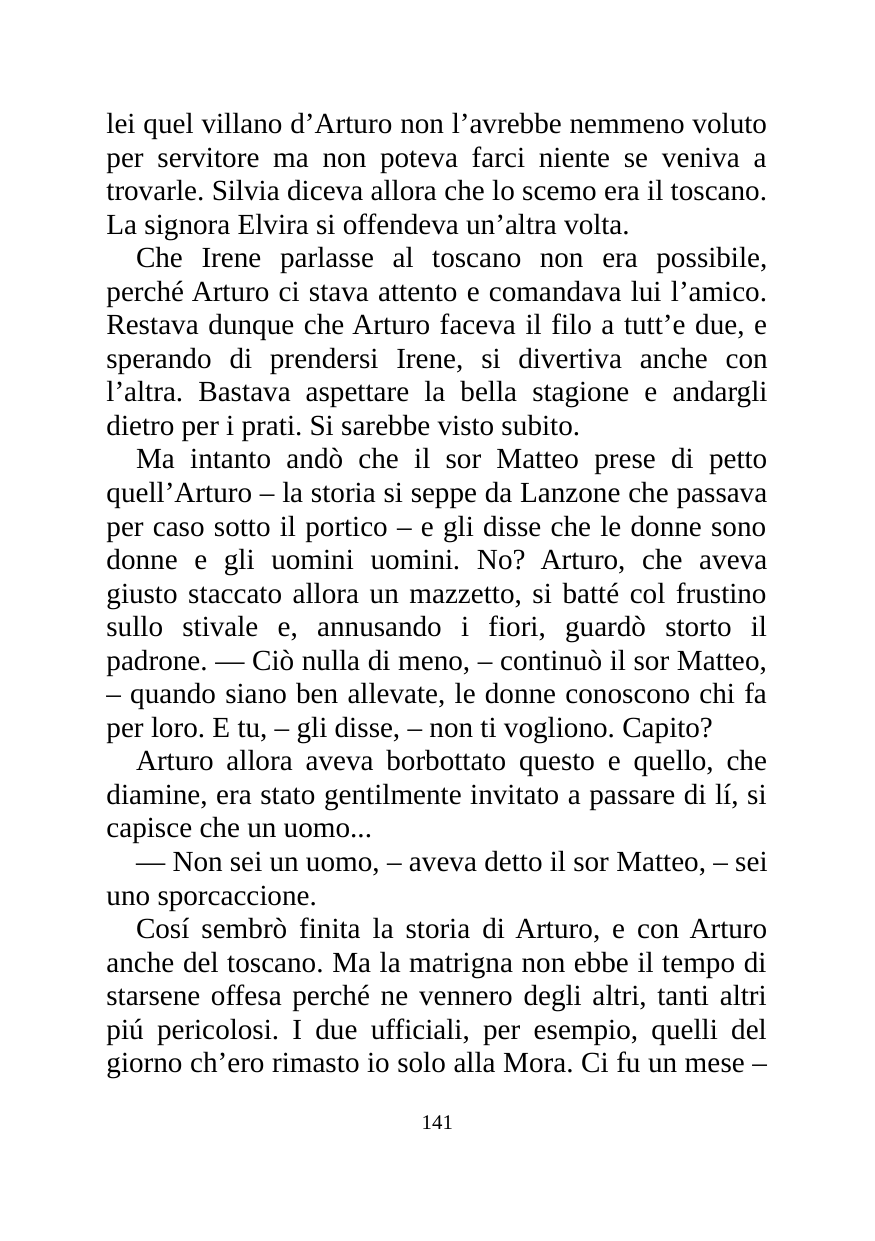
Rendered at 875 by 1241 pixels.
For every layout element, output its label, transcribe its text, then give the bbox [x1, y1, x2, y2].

text Cosí sembrò finita la storia di Arturo, e con Arturo anche del toscano. Ma la matrigna non ebbe il tempo di starsene offesa perché ne vennero degli altri, tanti altri piú pericolosi. I due ufficiali, per esempio, quelli del giorno ch’ero rimasto io solo alla Mora. Ci fu un mese – [106, 911, 768, 1079]
text — Non sei un uomo, – aveva detto il sor Matteo, – sei uno sporcaccione. [106, 844, 768, 911]
text Ma intanto andò che il sor Matteo prese di petto quell’Arturo – la storia si seppe da Lanzone che passava per caso sotto il portico – e gli disse che le donne sono donne e gli uomini uomini. No? Arturo, che aveva giusto staccato allora un mazzetto, si batté col frustino sullo stivale e, annusando i fiori, guardò storto il padrone. — Ciò nulla di meno, – continuò il sor Matteo, – quando siano ben allevate, le donne conoscono chi fa per loro. E tu, – gli disse, – non ti vogliono. Capito? [106, 442, 768, 743]
text Arturo allora aveva borbottato questo e quello, che diamine, era stato gentilmente invitato a passare di lí, si capisce che un uomo... [106, 743, 768, 844]
text lei quel villano d’Arturo non l’avrebbe nemmeno voluto per servitore ma non poteva farci niente se veniva a trovarle. Silvia diceva allora che lo scemo era il toscano. La signora Elvira si offendeva un’altra volta. [106, 106, 768, 240]
text Che Irene parlasse al toscano non era possibile, perché Arturo ci stava attento e comandava lui l’amico. Restava dunque che Arturo faceva il filo a tutt’e due, e sperando di prendersi Irene, si divertiva anche con l’altra. Bastava aspettare la bella stagione e andargli dietro per i prati. Si sarebbe visto subito. [106, 240, 768, 442]
